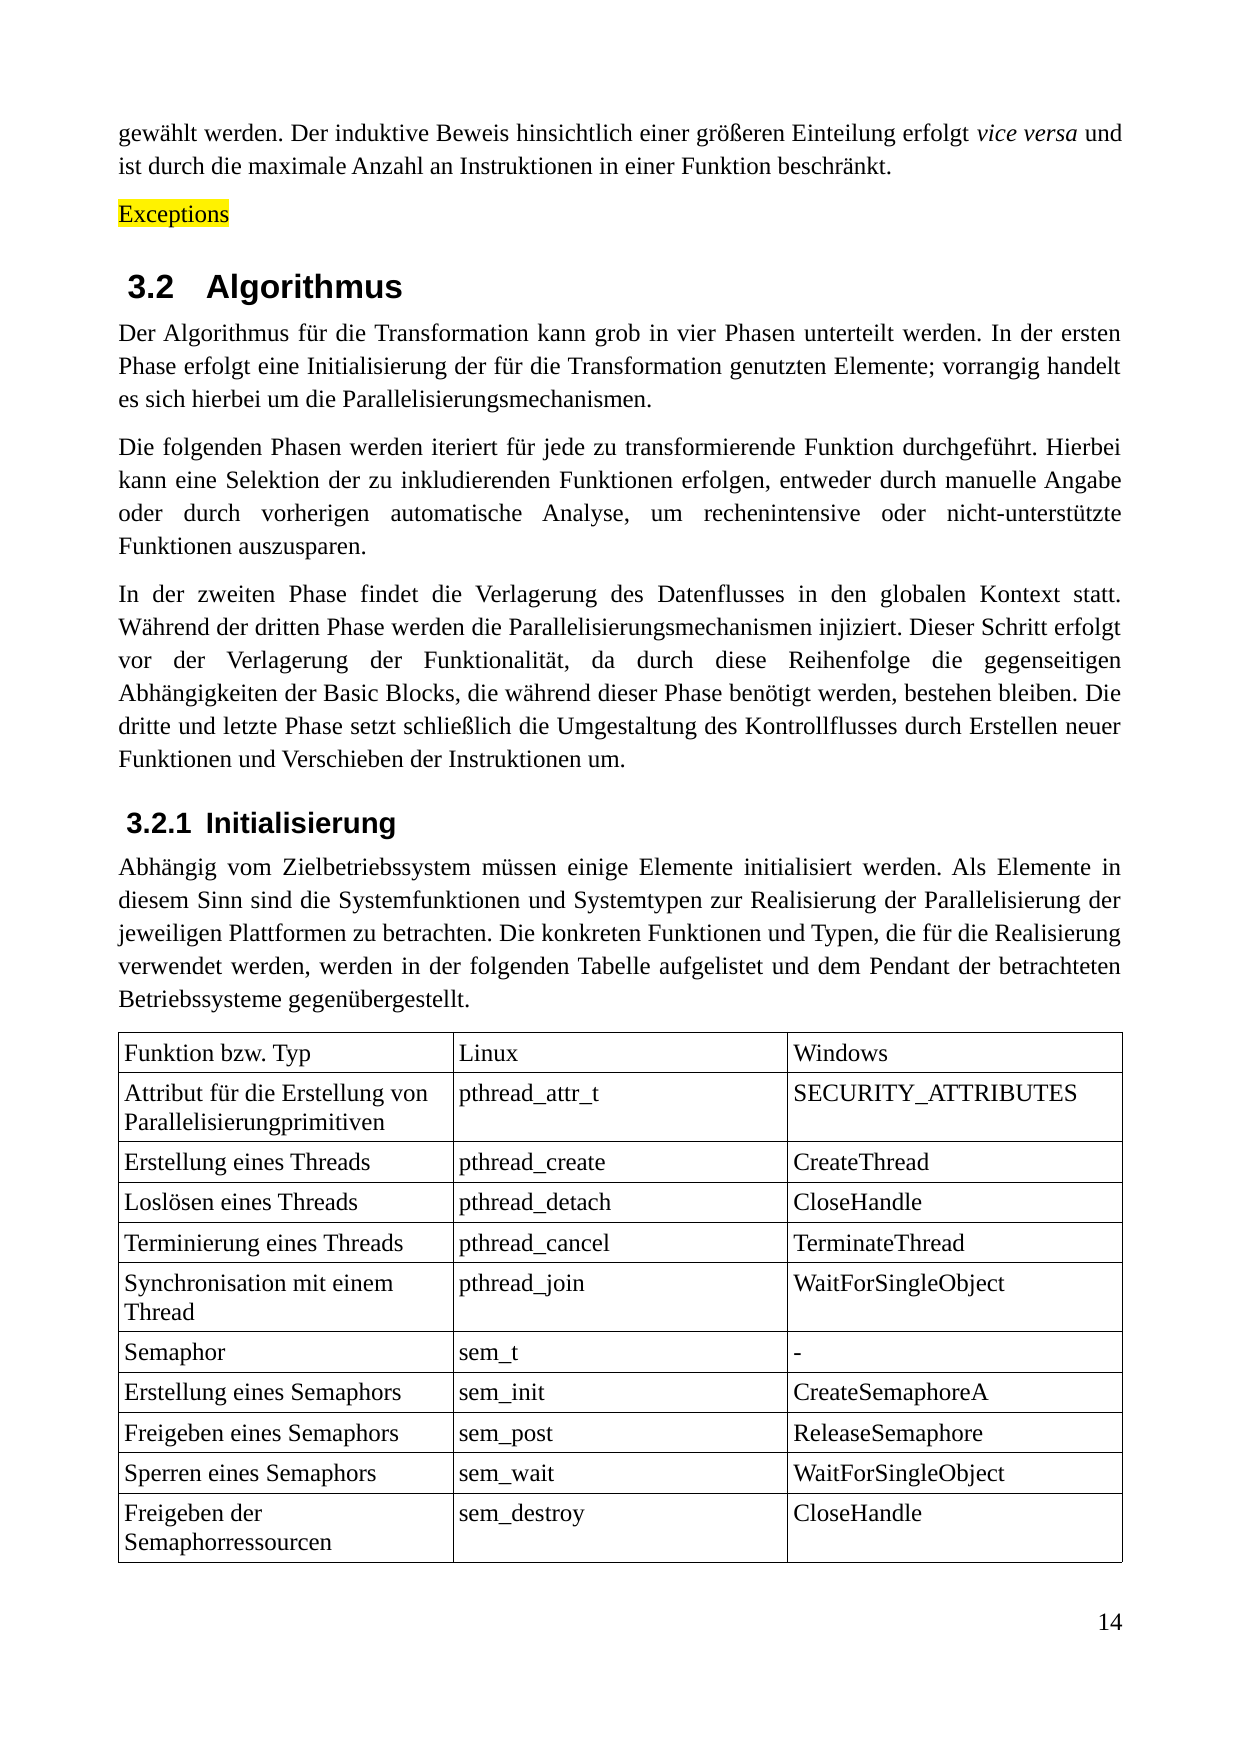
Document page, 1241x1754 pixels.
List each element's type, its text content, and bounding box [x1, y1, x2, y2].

table_cell pthread_detach [454, 1183, 787, 1222]
table_cell sem_post [454, 1413, 787, 1452]
table_cell SECURITY_ATTRIBUTES [788, 1073, 1122, 1141]
table_cell Erstellung eines Threads [119, 1142, 453, 1182]
table_cell sem_destroy [454, 1494, 787, 1562]
table_cell ReleaseSemaphore [788, 1413, 1122, 1452]
table_cell Loslösen eines Threads [119, 1183, 453, 1222]
table_cell sem_init [454, 1373, 787, 1412]
text Exceptions [118, 199, 1122, 227]
table_cell CreateSemaphoreA [788, 1373, 1122, 1412]
table_cell pthread_attr_t [454, 1073, 787, 1141]
table_header Linux [454, 1033, 787, 1072]
text gewählt werden. Der induktive Beweis hinsichtlich einer größeren Einteilung erfolgt vice versa und ist durch die maximale Anzahl an Instruktionen in einer Funktion beschränkt. [118, 118, 1122, 180]
table_cell Freigeben der Semaphorressourcen [119, 1494, 453, 1562]
table_cell Erstellung eines Semaphors [119, 1373, 453, 1412]
table_cell Freigeben eines Semaphors [119, 1413, 453, 1452]
table_cell sem_wait [454, 1453, 787, 1492]
text In der zweiten Phase findet die Verlagerung des Datenflusses in den globalen Kontext statt. Während der dritten Phase werden die Parallelisierungsmechanismen injiziert. Dieser Schritt erfolgt vor der Verlagerung der Funktionalität, da durch diese Reihenfolge die gegenseitigen Abhängigkeiten der Basic Blocks, die während dieser Phase benötigt werden, bestehen bleiben. Die dritte und letzte Phase setzt schließlich die Umgestaltung des Kontrollflusses durch Erstellen neuer Funktionen und Verschieben der Instruktionen um. [118, 579, 1122, 772]
text Die folgenden Phasen werden iteriert für jede zu transformierende Funktion durchgeführt. Hierbei kann eine Selektion der zu inkludierenden Funktionen erfolgen, entweder durch manuelle Angabe oder durch vorherigen automatische Analyse, um rechenintensive oder nicht-unterstützte Funktionen auszusparen. [118, 432, 1122, 560]
table_header Windows [788, 1033, 1122, 1072]
subtitle Algorithmus [118, 267, 1122, 306]
table_cell CloseHandle [788, 1494, 1122, 1562]
table_cell pthread_join [454, 1263, 787, 1331]
table_cell pthread_create [454, 1142, 787, 1182]
table_cell Attribut für die Erstellung von Parallelisierungprimitiven [119, 1073, 453, 1141]
table_cell WaitForSingleObject [788, 1453, 1122, 1492]
table_header Funktion bzw. Typ [119, 1033, 453, 1072]
table_cell CreateThread [788, 1142, 1122, 1182]
table_cell Synchronisation mit einem Thread [119, 1263, 453, 1331]
table_cell pthread_cancel [454, 1223, 787, 1262]
text Der Algorithmus für die Transformation kann grob in vier Phasen unterteilt werden. In der ersten Phase erfolgt eine Initialisierung der für die Transformation genutzten Elemente; vorrangig handelt es sich hierbei um die Parallelisierungsmechanismen. [118, 318, 1122, 413]
table_cell Sperren eines Semaphors [119, 1453, 453, 1492]
table_cell WaitForSingleObject [788, 1263, 1122, 1331]
table_cell Terminierung eines Threads [119, 1223, 453, 1262]
table_cell sem_t [454, 1332, 787, 1372]
table_cell Semaphor [119, 1332, 453, 1372]
table_cell CloseHandle [788, 1183, 1122, 1222]
subtitle Initialisierung [118, 806, 1122, 840]
text Abhängig vom Zielbetriebssystem müssen einige Elemente initialisiert werden. Als Elemente in diesem Sinn sind die Systemfunktionen und Systemtypen zur Realisierung der Parallelisierung der jeweiligen Plattformen zu betrachten. Die konkreten Funktionen und Typen, die für die Realisierung verwendet werden, werden in der folgenden Tabelle aufgelistet und dem Pendant der betrachteten Betriebssysteme gegenübergestellt. [118, 852, 1122, 1013]
table_cell - [788, 1332, 1122, 1372]
table_cell TerminateThread [788, 1223, 1122, 1262]
